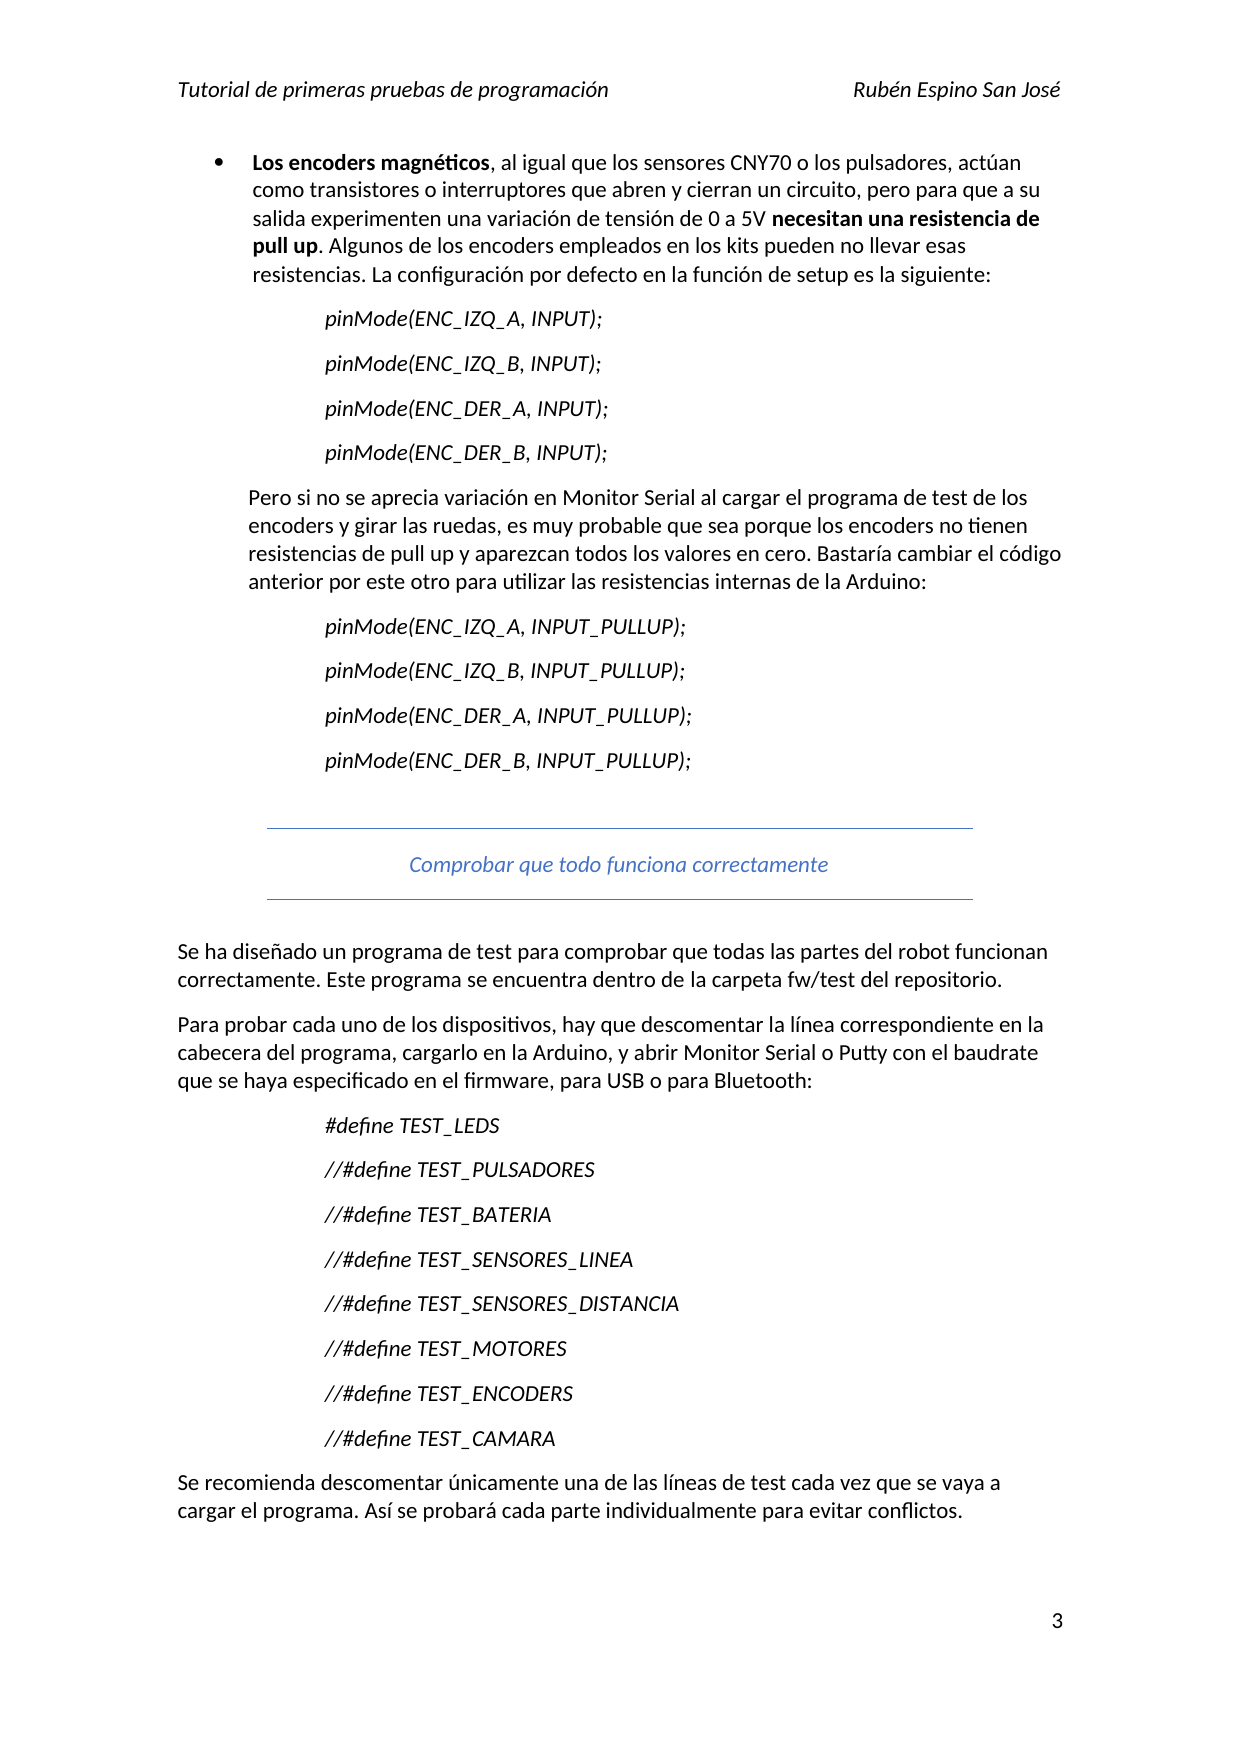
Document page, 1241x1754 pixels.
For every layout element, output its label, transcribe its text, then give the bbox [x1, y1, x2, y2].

text //#define TEST_MOTORES [325, 1334, 1063, 1362]
text #define TEST_LEDS [325, 1111, 1063, 1139]
text //#define TEST_BATERIA [325, 1200, 1063, 1228]
text pinMode(ENC_IZQ_A, INPUT_PULLUP); [325, 612, 1063, 640]
text pinMode(ENC_DER_B, INPUT); [325, 438, 1063, 466]
text pinMode(ENC_DER_A, INPUT_PULLUP); [325, 701, 1063, 729]
text Se recomienda descomentar únicamente una de las líneas de test cada vez que se vaya a cargar el programa. Así se probará cada parte individualmente para evitar conflictos. [177, 1468, 1063, 1524]
text //#define TEST_SENSORES_LINEA [325, 1245, 1063, 1273]
text pinMode(ENC_IZQ_B, INPUT_PULLUP); [325, 657, 1063, 684]
text Comprobar que todo funciona correctamente [267, 829, 973, 899]
text pinMode(ENC_IZQ_A, INPUT); [325, 304, 1063, 332]
text //#define TEST_CAMARA [325, 1424, 1063, 1452]
list Los encoders magnéticos, al igual que los sensores CNY70 o los pulsadores, actúan como transistores o interruptores que abren y cierran un circuito, pero para que a su salida experimenten una variación de tensión de 0 a 5V necesitan una resistencia de pull up. Algunos de los encoders empleados en los kits pueden no llevar esas resistencias. La configuración por defecto en la función de setup es la siguiente: [215, 148, 1063, 288]
text pinMode(ENC_DER_B, INPUT_PULLUP); [325, 746, 1063, 774]
text pinMode(ENC_IZQ_B, INPUT); [325, 349, 1063, 377]
text //#define TEST_SENSORES_DISTANCIA [325, 1289, 1063, 1318]
text Se ha diseñado un programa de test para comprobar que todas las partes del robot funcionan correctamente. Este programa se encuentra dentro de la carpeta fw/test del repositorio. [177, 937, 1063, 993]
text pinMode(ENC_DER_A, INPUT); [325, 394, 1063, 422]
text Pero si no se aprecia variación en Monitor Serial al cargar el programa de test de los encoders y girar las ruedas, es muy probable que sea porque los encoders no tienen resistencias de pull up y aparezcan todos los valores en cero. Bastaría cambiar el código anterior por este otro para utilizar las resistencias internas de la Arduino: [248, 483, 1063, 595]
text Para probar cada uno de los dispositivos, hay que descomentar la línea correspondiente en la cabecera del programa, cargarlo en la Arduino, y abrir Monitor Serial o Putty con el baudrate que se haya especificado en el firmware, para USB o para Bluetooth: [177, 1010, 1063, 1094]
text //#define TEST_ENCODERS [325, 1379, 1063, 1407]
text //#define TEST_PULSADORES [325, 1156, 1063, 1183]
